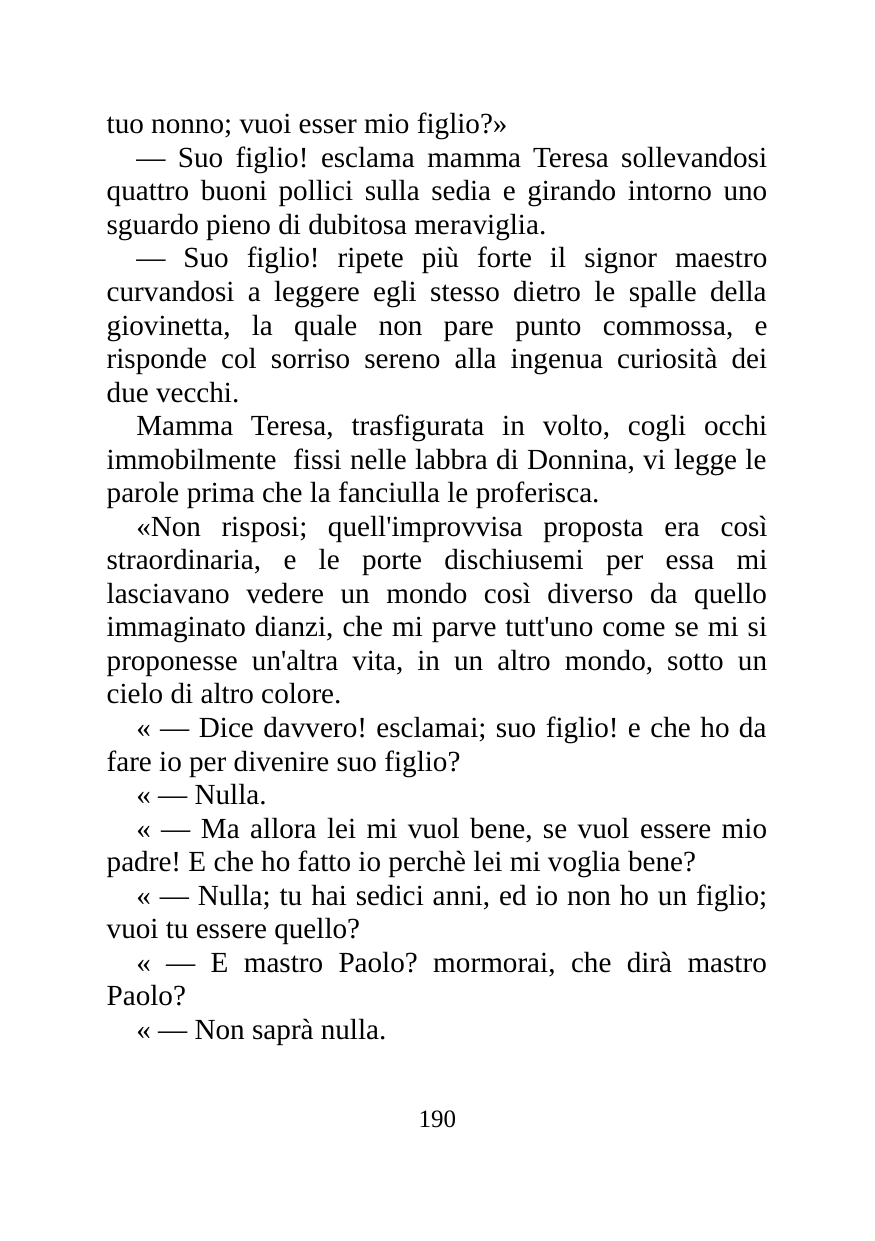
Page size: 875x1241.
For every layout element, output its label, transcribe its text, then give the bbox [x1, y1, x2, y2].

text « — E mastro Paolo? mormorai, che dirà mastro Paolo? [106, 945, 768, 1012]
text tuo nonno; vuoi esser mio figlio?» [106, 106, 768, 140]
text — Suo figlio! esclama mamma Teresa sollevandosi quattro buoni pollici sulla sedia e girando intorno uno sguardo pieno di dubitosa meraviglia. [106, 140, 768, 241]
text « — Ma allora lei mi vuol bene, se vuol essere mio padre! E che ho fatto io perchè lei mi voglia bene? [106, 811, 768, 878]
text «Non risposi; quell'improvvisa proposta era così straordinaria, e le porte dischiusemi per essa mi lasciavano vedere un mondo così diverso da quello immaginato dianzi, che mi parve tutt'uno come se mi si proponesse un'altra vita, in un altro mondo, sotto un cielo di altro colore. [106, 509, 768, 710]
text « — Nulla. [106, 777, 768, 811]
text « — Dice davvero! esclamai; suo figlio! e che ho da fare io per divenire suo figlio? [106, 710, 768, 777]
text Mamma Teresa, trasfigurata in volto, cogli occhi immobilmente fissi nelle labbra di Donnina, vi legge le parole prima che la fanciulla le proferisca. [106, 408, 768, 509]
text « — Nulla; tu hai sedici anni, ed io non ho un figlio; vuoi tu essere quello? [106, 878, 768, 945]
text « — Non saprà nulla. [106, 1012, 768, 1046]
text — Suo figlio! ripete più forte il signor maestro curvandosi a leggere egli stesso dietro le spalle della giovinetta, la quale non pare punto commossa, e risponde col sorriso sereno alla ingenua curiosità dei due vecchi. [106, 241, 768, 408]
